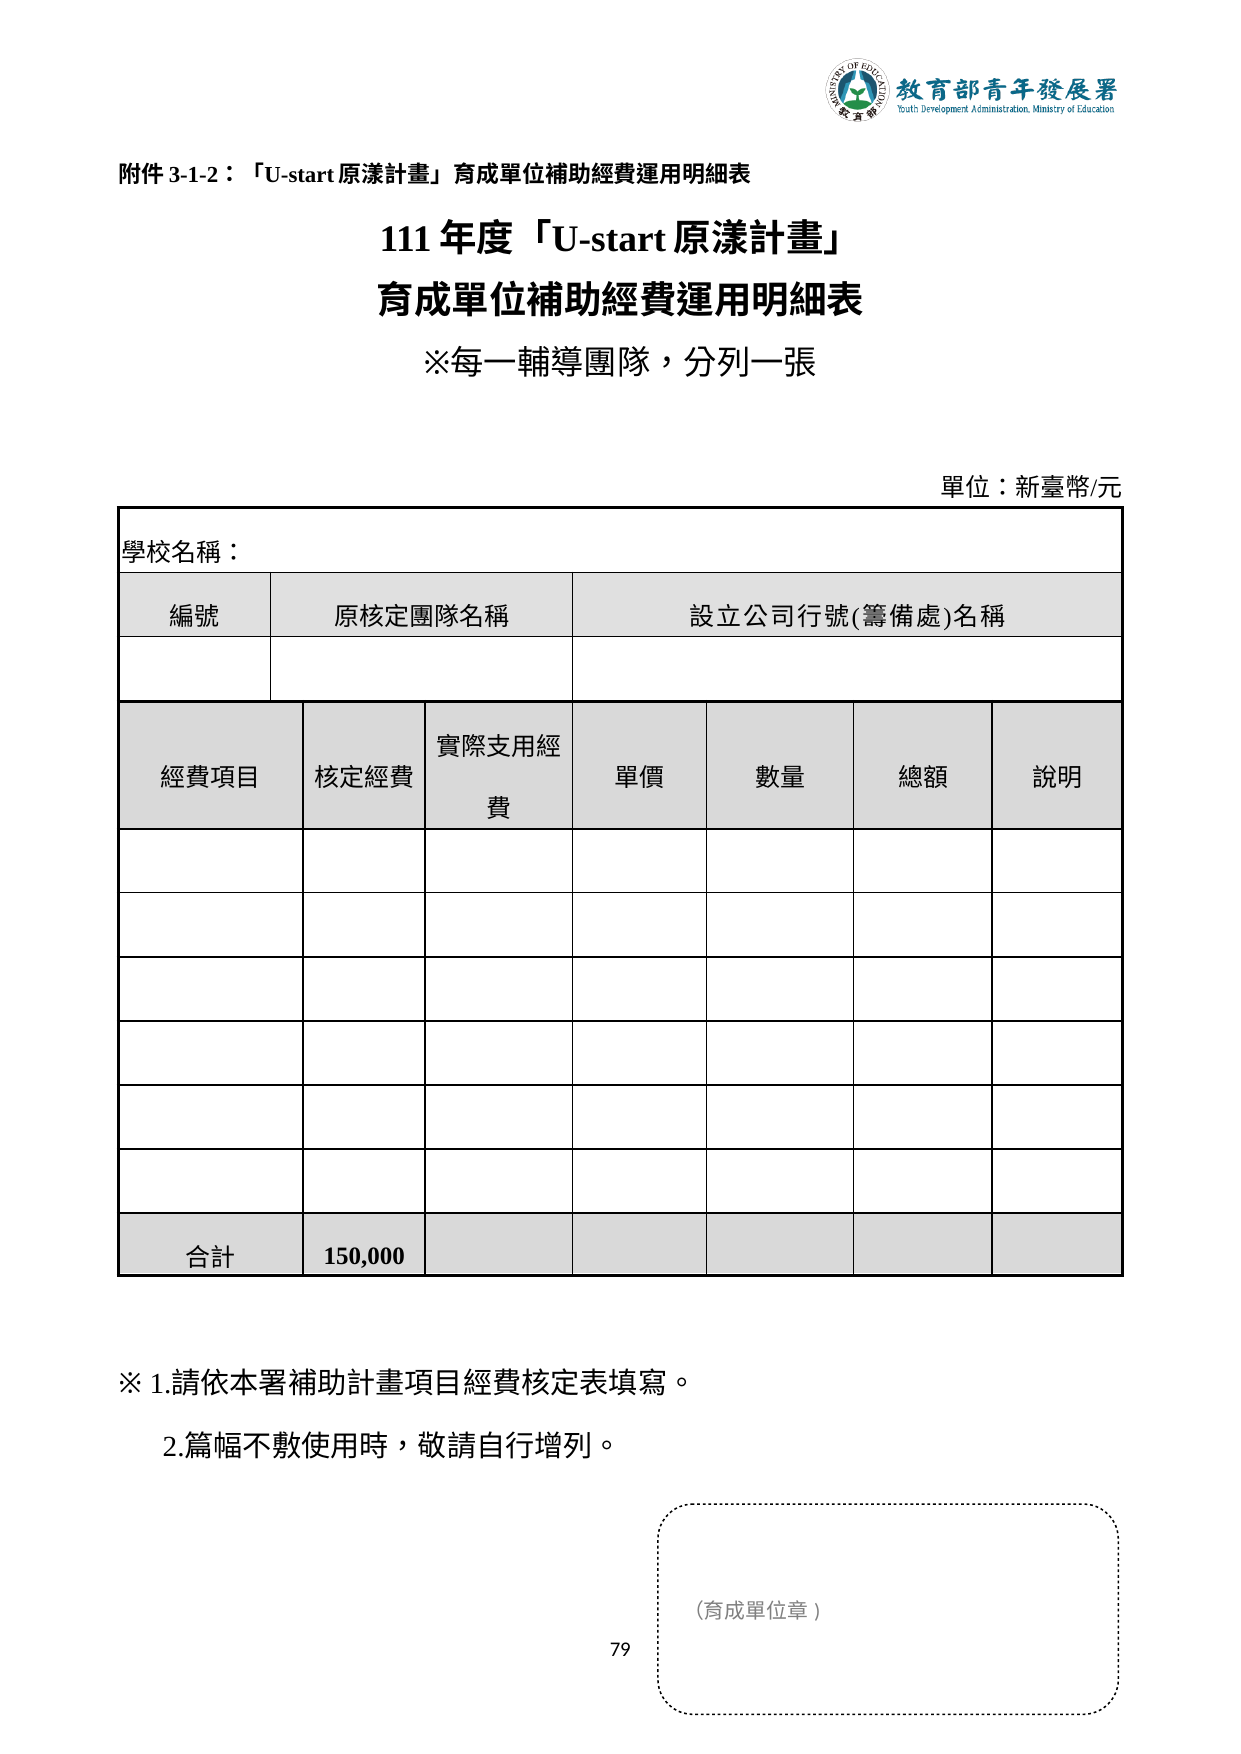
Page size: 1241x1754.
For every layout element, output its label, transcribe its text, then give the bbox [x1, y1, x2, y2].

table_cell 實際支用經費 [426, 703, 572, 828]
table_cell 150,000 [304, 1214, 424, 1273]
table_cell [426, 1086, 572, 1148]
table_cell 編號 [120, 573, 270, 636]
table_cell [993, 958, 1121, 1020]
table_cell [707, 830, 853, 892]
table_cell [854, 1086, 991, 1148]
table_cell [993, 1022, 1121, 1084]
table_cell [120, 1022, 302, 1084]
table_cell 原核定團隊名稱 [271, 573, 572, 636]
table_cell [426, 830, 572, 892]
text 2.篇幅不敷使用時，敬請自行增列。 [162, 1402, 1122, 1464]
table_cell 總額 [854, 703, 991, 828]
table_cell 經費項目 [120, 703, 302, 828]
table_cell [304, 1086, 424, 1148]
table_cell [120, 830, 302, 892]
table_cell [573, 1214, 706, 1273]
table_cell [854, 830, 991, 892]
table_cell [120, 1150, 302, 1212]
text 111年度「U-start原漾計畫」 [118, 193, 1122, 256]
table_cell 單價 [573, 703, 706, 828]
table_cell 說明 [993, 703, 1121, 828]
table_cell [573, 1022, 706, 1084]
table_cell [120, 958, 302, 1020]
table_cell [993, 893, 1121, 956]
table_cell [573, 958, 706, 1020]
table_cell [304, 958, 424, 1020]
table_cell [993, 830, 1121, 892]
text ※每一輔導團隊，分列一張 [118, 318, 1122, 381]
table_cell [854, 1214, 991, 1273]
table_cell [993, 1214, 1121, 1273]
table_cell [573, 893, 706, 956]
table_cell 數量 [707, 703, 853, 828]
table_cell [854, 1022, 991, 1084]
text 單位：新臺幣/元 [118, 443, 1122, 506]
table_cell [573, 830, 706, 892]
table_cell [304, 830, 424, 892]
table_cell [707, 1150, 853, 1212]
table_cell [426, 1150, 572, 1212]
table_cell [304, 893, 424, 956]
table_cell [426, 958, 572, 1020]
table_cell [707, 1214, 853, 1273]
table_cell [707, 893, 853, 956]
table_cell [426, 1022, 572, 1084]
table_cell [426, 1214, 572, 1273]
table_cell 核定經費 [304, 703, 424, 828]
table_cell [993, 1086, 1121, 1148]
table_header 學校名稱： [120, 509, 1121, 572]
table_cell [993, 1150, 1121, 1212]
text 育成單位補助經費運用明細表 [118, 256, 1122, 318]
table_cell [304, 1150, 424, 1212]
table_cell [120, 1086, 302, 1148]
table_cell [707, 1022, 853, 1084]
table_cell [426, 893, 572, 956]
table_cell [304, 1022, 424, 1084]
table_cell [271, 637, 572, 700]
table_cell [854, 893, 991, 956]
text 附件3-1-2：「U-start原漾計畫」育成單位補助經費運用明細表 [118, 131, 1122, 193]
table_cell [854, 958, 991, 1020]
table_cell [707, 958, 853, 1020]
table_cell 合計 [120, 1214, 302, 1273]
table_cell [573, 1086, 706, 1148]
table_cell 設立公司行號(籌備處)名稱 [573, 573, 1121, 636]
table_cell [707, 1086, 853, 1148]
text ※ 1.請依本署補助計畫項目經費核定表填寫。 [118, 1339, 1122, 1402]
table_cell [854, 1150, 991, 1212]
table_cell [573, 637, 1121, 700]
table_cell [120, 893, 302, 956]
table_cell [120, 637, 270, 700]
table_cell [573, 1150, 706, 1212]
